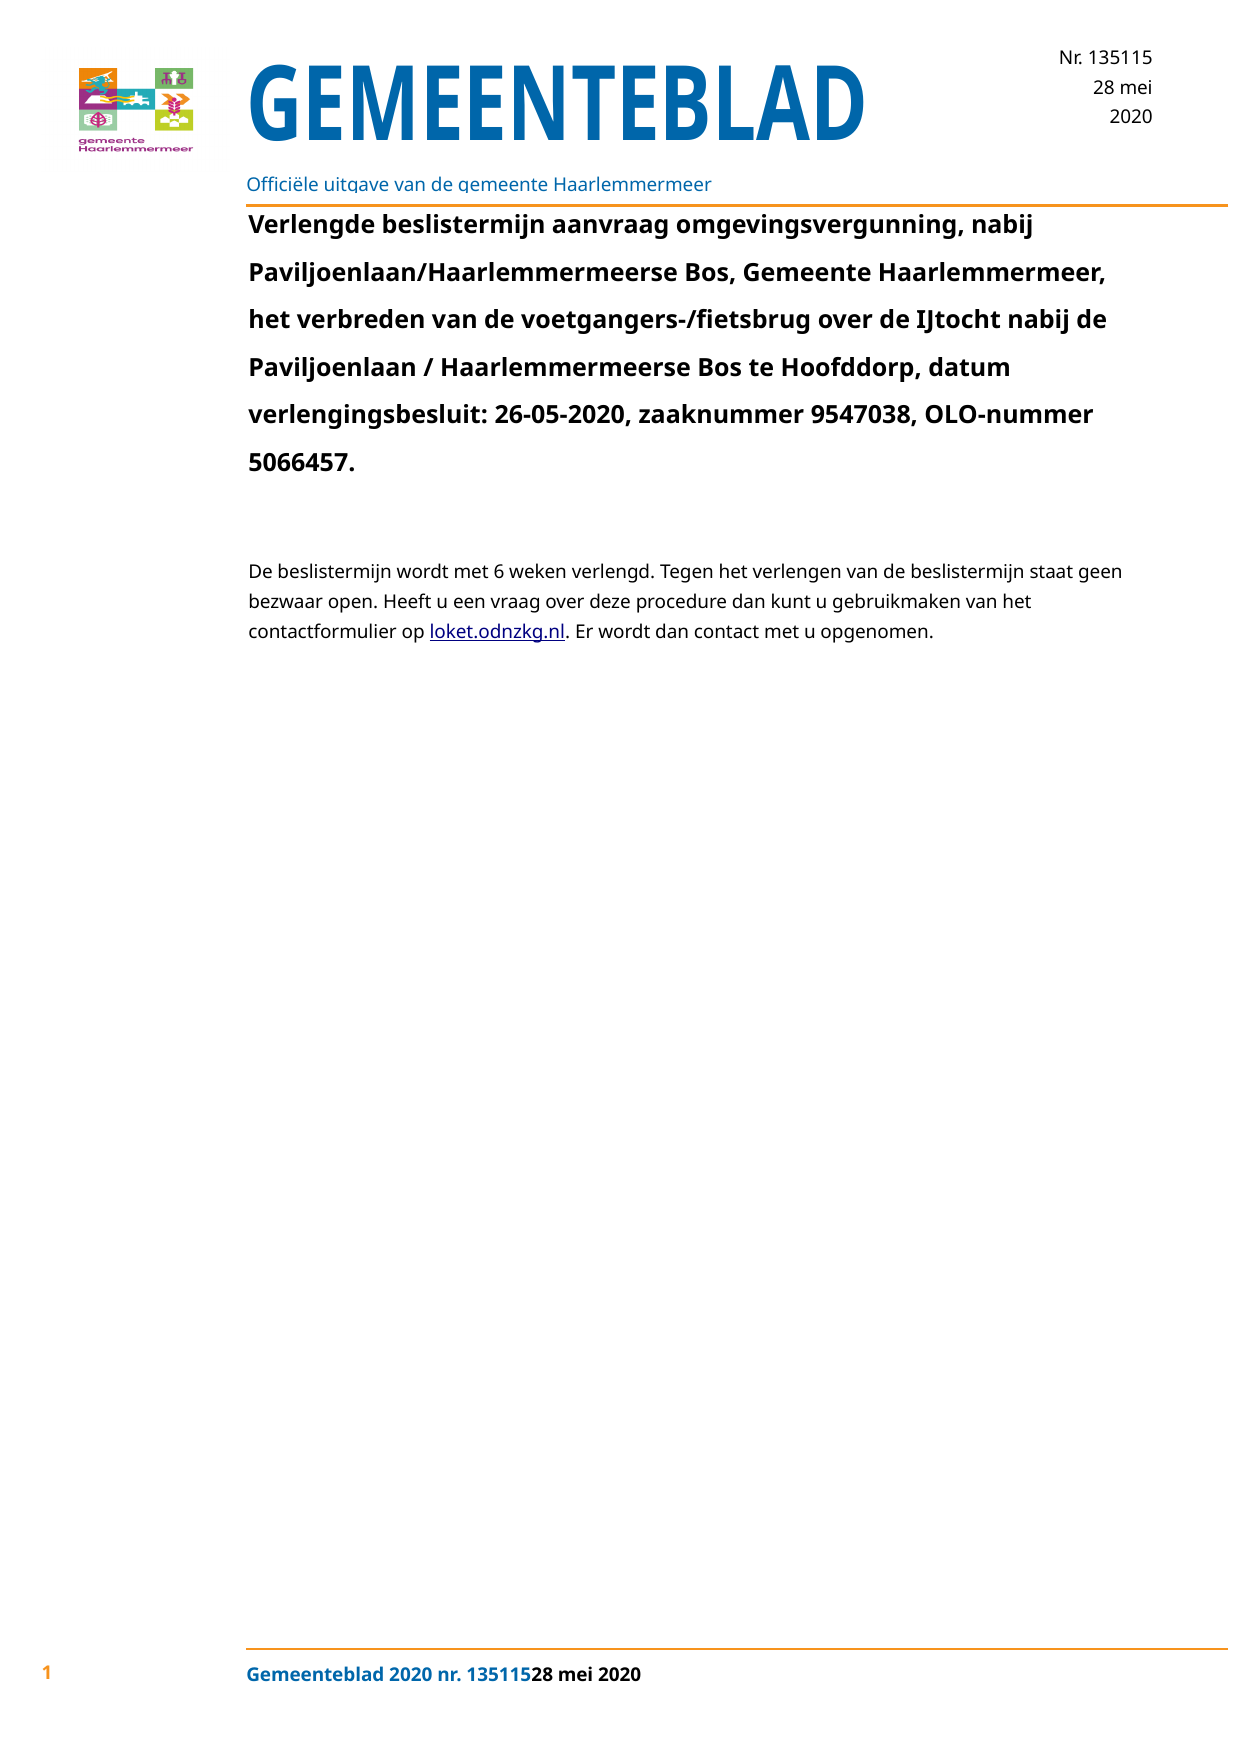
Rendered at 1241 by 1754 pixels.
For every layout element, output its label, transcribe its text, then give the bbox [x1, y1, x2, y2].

text Verlengde beslistermijn aanvraag omgevingsvergunning, nabij Paviljoenlaan/Haarlemmermeerse Bos, Gemeente Haarlemmermeer, het verbreden van de voetgangers-/fietsbrug over de IJtocht nabij de Paviljoenlaan / Haarlemmermeerse Bos te Hoofddorp, datum verlengingsbesluit: 26-05-2020, zaaknummer 9547038, OLO-nummer 5066457. [248, 207, 1152, 479]
picture [41, 47, 231, 172]
text De beslistermijn wordt met 6 weken verlengd. Tegen het verlengen van de beslistermijn staat geen bezwaar open. Heeft u een vraag over deze procedure dan kunt u gebruikmaken van het contactformulier op loket.odnzkg.nl. Er wordt dan contact met u opgenomen. [248, 559, 1152, 644]
